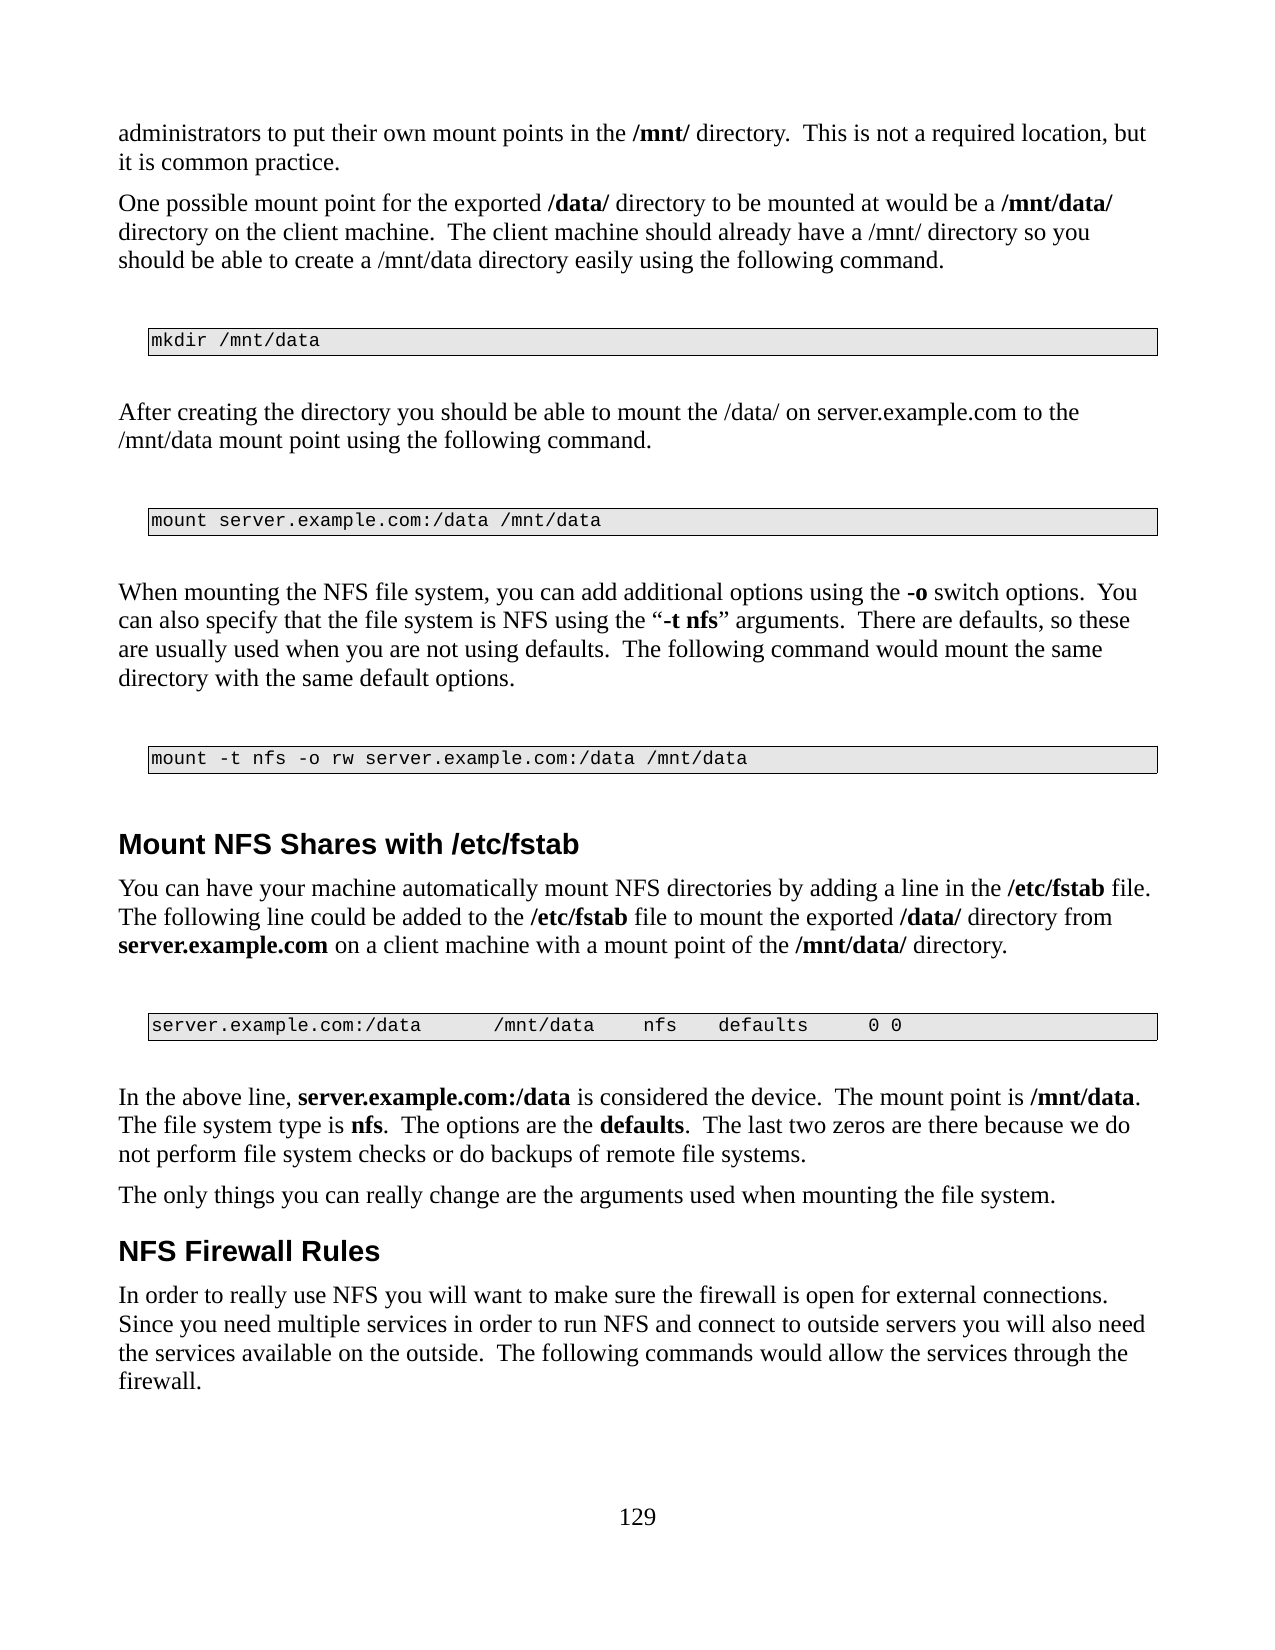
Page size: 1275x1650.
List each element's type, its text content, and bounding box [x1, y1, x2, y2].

subtitle NFS Firewall Rules [118, 1234, 1157, 1268]
text One possible mount point for the exported /data/ directory to be mounted at would be a /mnt/data/ directory on the client machine. The client machine should already have a /mnt/ directory so you should be able to create a /mnt/data directory easily using the following command. [118, 188, 1157, 274]
text mount -t nfs -o rw server.example.com:/data /mnt/data [149, 747, 1157, 773]
text mkdir /mnt/data [149, 329, 1157, 355]
text In the above line, server.example.com:/data is considered the device. The mount point is /mnt/data. The file system type is nfs. The options are the defaults. The last two zeros are there because we do not perform file system checks or do backups of remote file systems. [118, 1082, 1157, 1168]
subtitle Mount NFS Shares with /etc/fstab [118, 827, 1157, 860]
text When mounting the NFS file system, you can add additional options using the -o switch options. You can also specify that the file system is NFS using the “-t nfs” arguments. There are defaults, so these are usually used when you are not using defaults. The following command would mount the same directory with the same default options. [118, 577, 1157, 692]
text mount server.example.com:/data /mnt/data [149, 509, 1157, 535]
text server.example.com:/data /mnt/data nfs defaults 0 0 [149, 1014, 1157, 1040]
text The only things you can really change are the arguments used when mounting the file system. [118, 1180, 1157, 1209]
text In order to really use NFS you will want to make sure the firewall is open for external connections. Since you need multiple services in order to run NFS and connect to outside servers you will also need the services available on the outside. The following commands would allow the services through the firewall. [118, 1280, 1157, 1395]
text administrators to put their own mount points in the /mnt/ directory. This is not a required location, but it is common practice. [118, 118, 1157, 176]
text You can have your machine automatically mount NFS directories by adding a line in the /etc/fstab file. The following line could be added to the /etc/fstab file to mount the exported /data/ directory from server.example.com on a client machine with a mount point of the /mnt/data/ directory. [118, 873, 1157, 959]
text After creating the directory you should be able to mount the /data/ on server.example.com to the /mnt/data mount point using the following command. [118, 397, 1157, 454]
